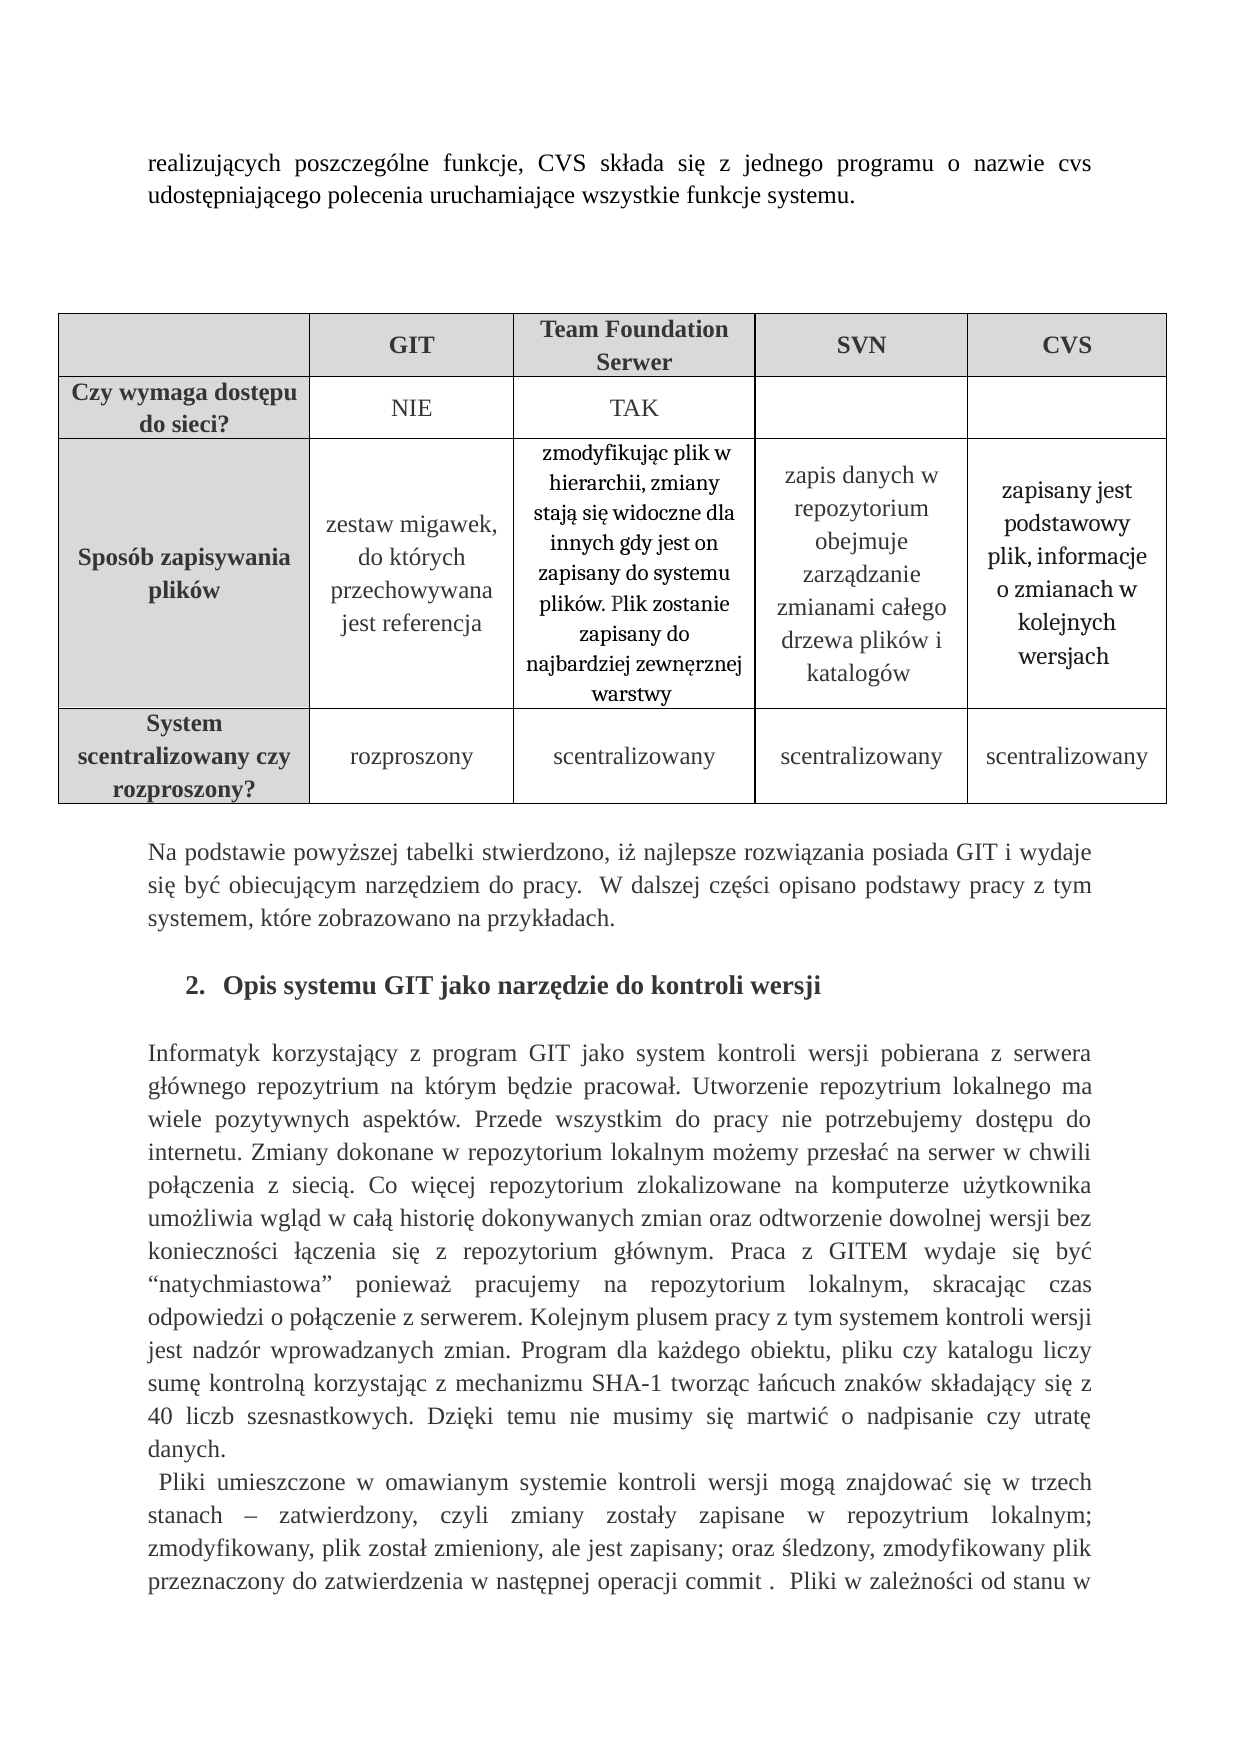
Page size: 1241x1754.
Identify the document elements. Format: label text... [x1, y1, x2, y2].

table_cell Sposób zapisywania plików [59, 439, 309, 707]
table_header GIT [310, 314, 513, 376]
table_cell zapisany jest podstawowy plik, informacje o zmianach w kolejnych wersjach [968, 439, 1166, 707]
text realizujących poszczególne funkcje, CVS składa się z jednego programu o nazwie cvs udostępniającego polecenia uruchamiające wszystkie funkcje systemu. [148, 148, 1093, 209]
table_cell scentralizowany [514, 709, 754, 803]
table_header [59, 314, 309, 376]
text Pliki umieszczone w omawianym systemie kontroli wersji mogą znajdować się w trzech stanach – zatwierdzony, czyli zmiany zostały zapisane w repozytrium lokalnym; zmodyfikowany, plik został zmieniony, ale jest zapisany; oraz śledzony, zmodyfikowany plik przeznaczony do zatwierdzenia w następnej operacji commit . Pliki w zależności od stanu w [148, 1467, 1093, 1595]
table_cell zestaw migawek, do których przechowywana jest referencja [310, 439, 513, 707]
table_cell Czy wymaga dostępu do sieci? [59, 377, 309, 438]
table_cell rozproszony [310, 709, 513, 803]
list Opis systemu GIT jako narzędzie do kontroli wersji [185, 969, 1093, 1001]
text Informatyk korzystający z program GIT jako system kontroli wersji pobierana z serwera głównego repozytrium na którym będzie pracował. Utworzenie repozytrium lokalnego ma wiele pozytywnych aspektów. Przede wszystkim do pracy nie potrzebujemy dostępu do internetu. Zmiany dokonane w repozytorium lokalnym możemy przesłać na serwer w chwili połączenia z siecią. Co więcej repozytorium zlokalizowane na komputerze użytkownika umożliwia wgląd w całą historię dokonywanych zmian oraz odtworzenie dowolnej wersji bez konieczności łączenia się z repozytorium głównym. Praca z GITEM wydaje się być “natychmiastowa” ponieważ pracujemy na repozytorium lokalnym, skracając czas odpowiedzi o połączenie z serwerem. Kolejnym plusem pracy z tym systemem kontroli wersji jest nadzór wprowadzanych zmian. Program dla każdego obiektu, pliku czy katalogu liczy sumę kontrolną korzystając z mechanizmu SHA-1 tworząc łańcuch znaków składający się z 40 liczb szesnastkowych. Dzięki temu nie musimy się martwić o nadpisanie czy utratę danych. [148, 1038, 1093, 1463]
text Na podstawie powyższej tabelki stwierdzono, iż najlepsze rozwiązania posiada GIT i wydaje się być obiecującym narzędziem do pracy. W dalszej części opisano podstawy pracy z tym systemem, które zobrazowano na przykładach. [148, 837, 1093, 932]
table_cell zmodyfikując plik w hierarchii, zmiany stają się widoczne dla innych gdy jest on zapisany do systemu plików. Plik zostanie zapisany do najbardziej zewnęrznej warstwy [514, 439, 754, 707]
table_cell scentralizowany [968, 709, 1166, 803]
table_header SVN [756, 314, 967, 376]
table_cell [756, 377, 967, 438]
table_cell zapis danych w repozytorium obejmuje zarządzanie zmianami całego drzewa plików i katalogów [756, 439, 967, 707]
table_cell System scentralizowany czy rozproszony? [59, 709, 309, 803]
table_header Team Foundation Serwer [514, 314, 754, 376]
table_cell TAK [514, 377, 754, 438]
table_cell NIE [310, 377, 513, 438]
table_cell scentralizowany [756, 709, 967, 803]
table_cell [968, 377, 1166, 438]
table_header CVS [968, 314, 1166, 376]
